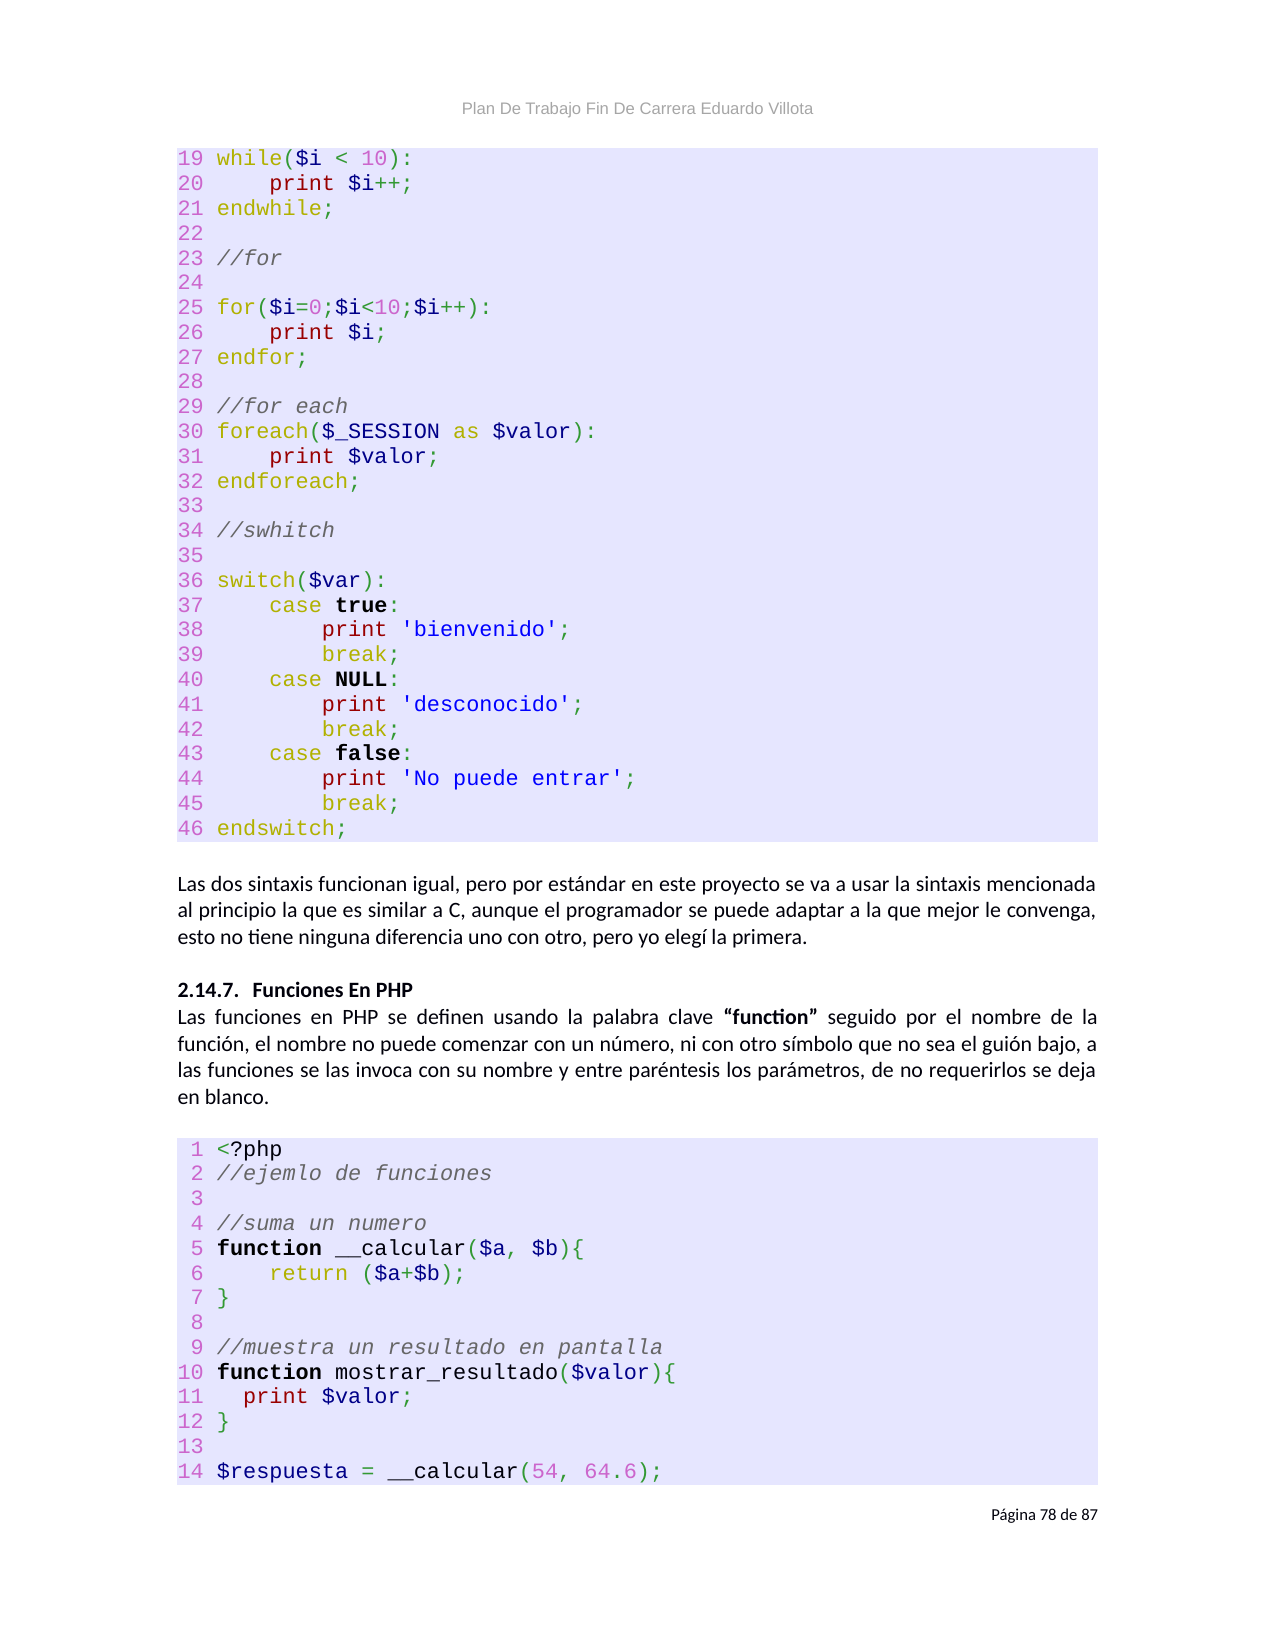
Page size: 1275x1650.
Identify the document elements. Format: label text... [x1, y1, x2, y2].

text 31 print $valor; [177, 445, 1098, 470]
text 5 function __calcular($a, $b){ [177, 1237, 1098, 1262]
text 44 print 'No puede entrar'; [177, 767, 1098, 792]
text 14 $respuesta = __calcular(54, 64.6); [177, 1460, 1098, 1485]
text 2 //ejemlo de funciones [177, 1163, 1098, 1187]
text 19 while($i < 10): [177, 148, 1098, 172]
text 23 //for [177, 247, 1098, 272]
text 22 [177, 222, 1098, 247]
text 32 endforeach; [177, 470, 1098, 495]
text Las funciones en PHP se definen usando la palabra clave “function” seguido por el nombre de la función, el nombre no puede comenzar con un número, ni con otro símbolo que no sea el guión bajo, a las funciones se las invoca con su nombre y entre paréntesis los parámetros, de no requerirlos se deja en blanco. [177, 1003, 1098, 1110]
text 9 //muestra un resultado en pantalla [177, 1336, 1098, 1361]
text 8 [177, 1311, 1098, 1336]
text 40 case NULL: [177, 668, 1098, 693]
text 33 [177, 495, 1098, 519]
text 45 break; [177, 792, 1098, 817]
text 28 [177, 371, 1098, 396]
text 41 print 'desconocido'; [177, 693, 1098, 718]
text 13 [177, 1435, 1098, 1460]
text 35 [177, 544, 1098, 569]
text 27 endfor; [177, 346, 1098, 371]
text 20 print $i++; [177, 172, 1098, 197]
text 10 function mostrar_resultado($valor){ [177, 1361, 1098, 1386]
text 7 } [177, 1287, 1098, 1311]
text 36 switch($var): [177, 569, 1098, 594]
text 25 for($i=0;$i<10;$i++): [177, 296, 1098, 321]
text 37 case true: [177, 594, 1098, 619]
text 6 return ($a+$b); [177, 1262, 1098, 1287]
text 38 print 'bienvenido'; [177, 619, 1098, 643]
text 12 } [177, 1411, 1098, 1435]
text 30 foreach($_SESSION as $valor): [177, 420, 1098, 445]
text 29 //for each [177, 396, 1098, 420]
text 26 print $i; [177, 321, 1098, 346]
text 4 //suma un numero [177, 1212, 1098, 1237]
text 21 endwhile; [177, 197, 1098, 222]
text 1 <?php [177, 1138, 1098, 1163]
text 2.14.7. Funciones En PHP [177, 976, 1098, 1003]
text 34 //swhitch [177, 519, 1098, 544]
text 43 case false: [177, 743, 1098, 767]
text 46 endswitch; [177, 817, 1098, 842]
text 42 break; [177, 718, 1098, 743]
text 39 break; [177, 643, 1098, 668]
text 3 [177, 1187, 1098, 1212]
text 11 print $valor; [177, 1386, 1098, 1411]
text Las dos sintaxis funcionan igual, pero por estándar en este proyecto se va a usar la sintaxis mencionada al principio la que es similar a C, aunque el programador se puede adaptar a la que mejor le convenga, esto no tiene ninguna diferencia uno con otro, pero yo elegí la primera. [177, 870, 1098, 950]
text 24 [177, 272, 1098, 296]
